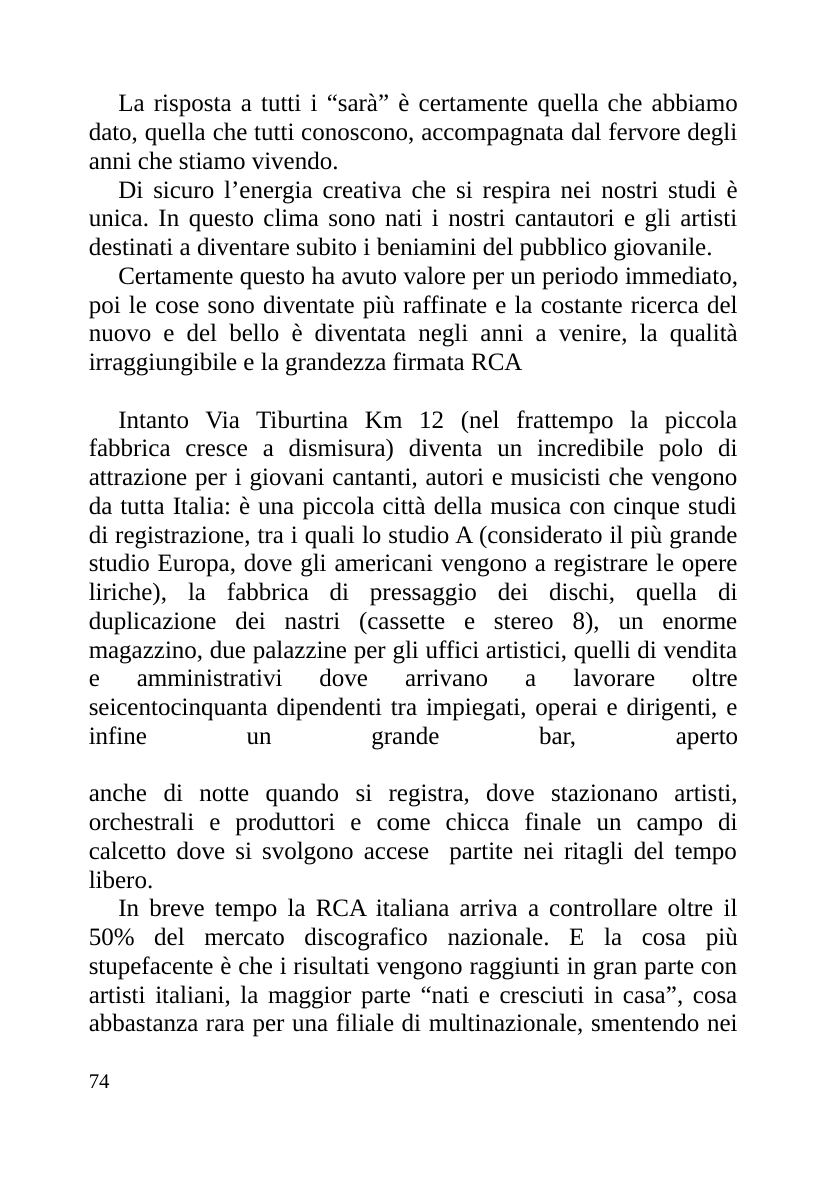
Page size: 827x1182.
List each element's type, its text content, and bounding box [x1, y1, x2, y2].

text La risposta a tutti i “sarà” è certamente quella che abbiamo dato, quella che tutti conoscono, accompagnata dal fervore degli anni che stiamo vivendo. [88, 88, 738, 175]
text In breve tempo la RCA italiana arriva a controllare oltre il 50% del mercato discografico nazionale. E la cosa più stupefacente è che i risultati vengono raggiunti in gran parte con artisti italiani, la maggior parte “nati e cresciuti in casa”, cosa abbastanza rara per una filiale di multinazionale, smentendo nei [88, 893, 738, 1037]
text Certamente questo ha avuto valore per un periodo immediato, poi le cose sono diventate più raffinate e la costante ricerca del nuovo e del bello è diventata negli anni a venire, la qualità irraggiungibile e la grandezza firmata RCA [88, 261, 738, 376]
text Intanto Via Tiburtina Km 12 (nel frattempo la piccola fabbrica cresce a dismisura) diventa un incredibile polo di attrazione per i giovani cantanti, autori e musicisti che vengono da tutta Italia: è una piccola città della musica con cinque studi di registrazione, tra i quali lo studio A (considerato il più grande studio Europa, dove gli americani vengono a registrare le opere liriche), la fabbrica di pressaggio dei dischi, quella di duplicazione dei nastri (cassette e stereo 8), un enorme magazzino, due palazzine per gli uffici artistici, quelli di vendita e amministrativi dove arrivano a lavorare oltre seicentocinquanta dipendenti tra impiegati, operai e dirigenti, e infine un grande bar, aperto anche di notte quando si registra, dove stazionano artisti, orchestrali e produttori e come chicca finale un campo di calcetto dove si svolgono accese partite nei ritagli del tempo libero. [88, 405, 738, 893]
text Di sicuro l’energia creativa che si respira nei nostri studi è unica. In questo clima sono nati i nostri cantautori e gli artisti destinati a diventare subito i beniamini del pubblico giovanile. [88, 175, 738, 261]
